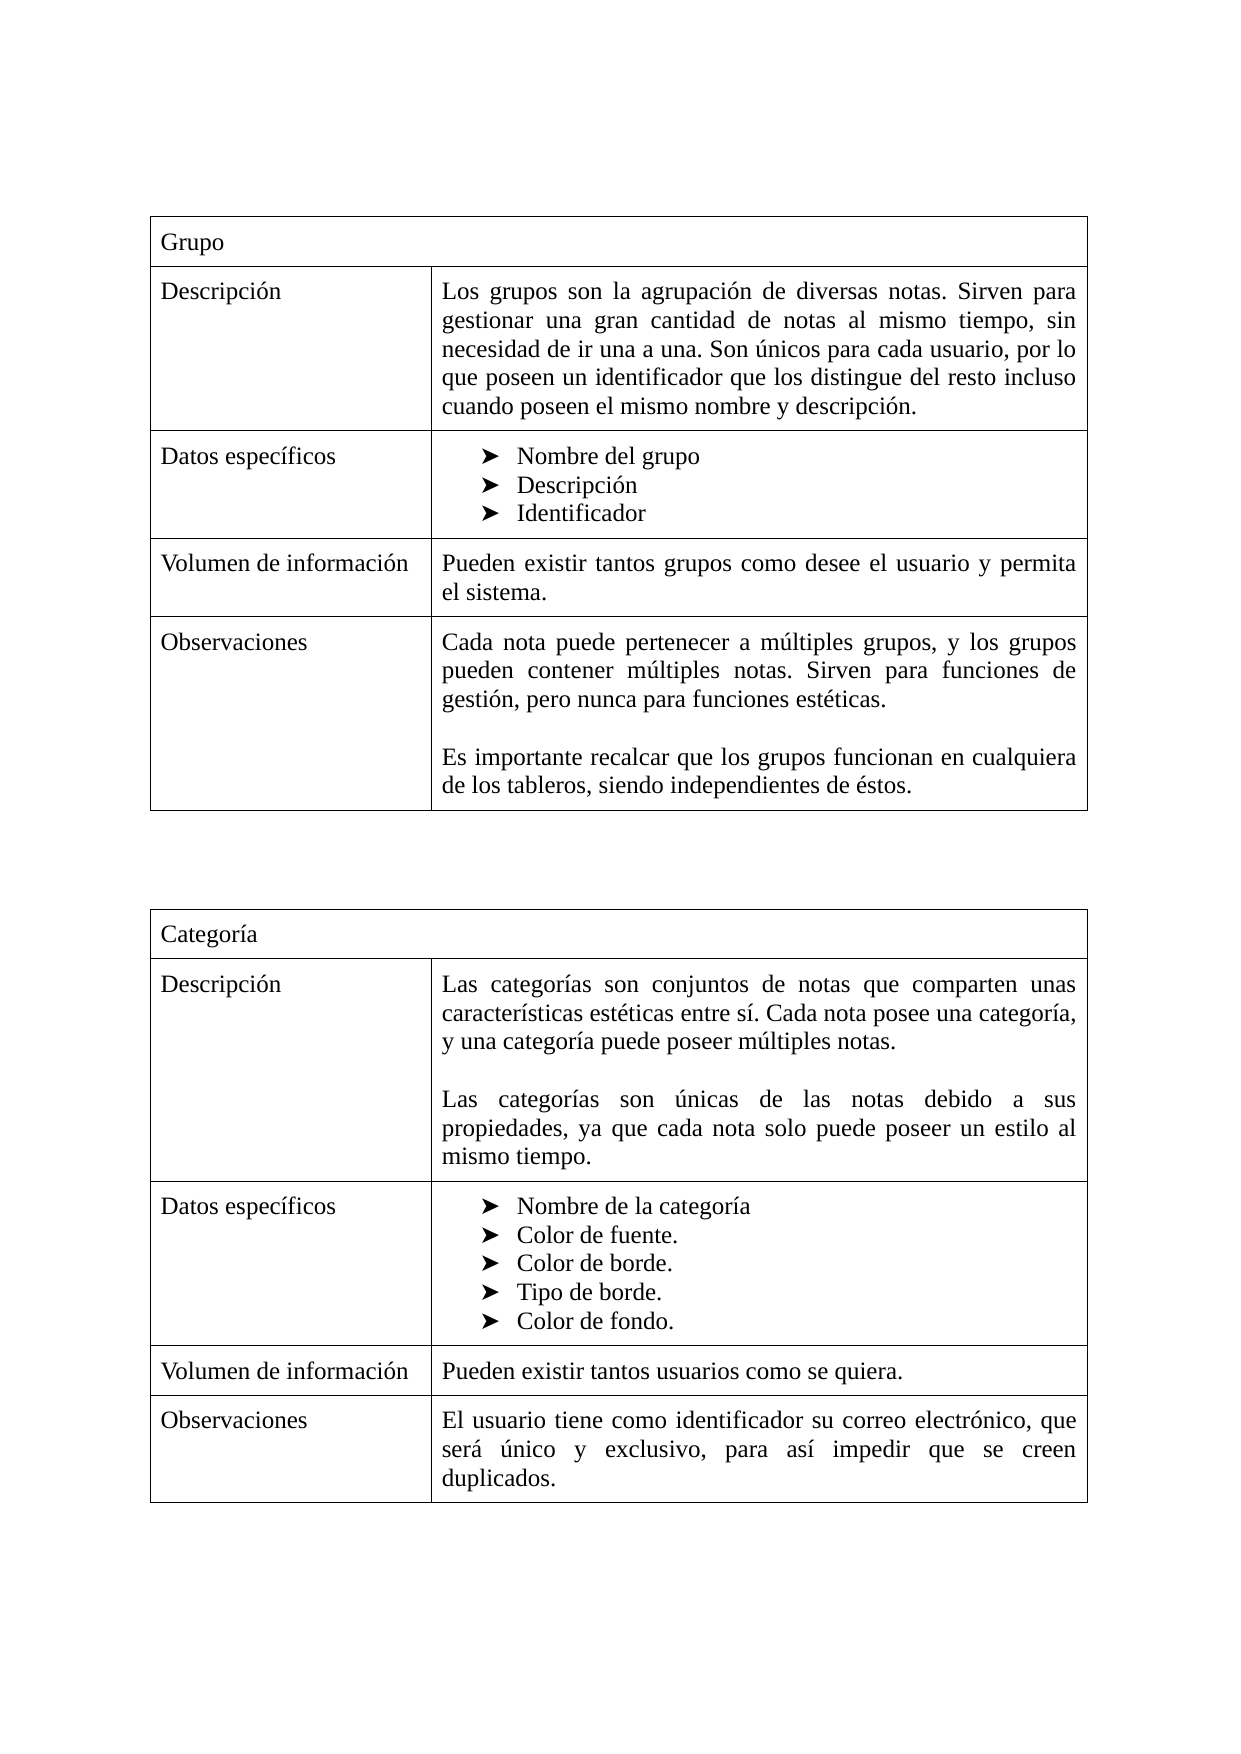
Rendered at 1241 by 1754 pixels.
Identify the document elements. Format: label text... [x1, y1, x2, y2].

table_cell Datos específicos [151, 1182, 431, 1345]
table_cell Pueden existir tantos grupos como desee el usuario y permita el sistema. [432, 539, 1087, 616]
table_cell Observaciones [151, 1396, 431, 1502]
table_cell Nombre de la categoría Color de fuente. Color de borde. Tipo de borde. Color de fondo. [432, 1182, 1087, 1345]
table_cell Nombre del grupo Descripción Identificador [432, 431, 1087, 538]
table_cell Pueden existir tantos usuarios como se quiera. [432, 1346, 1087, 1395]
table_header Grupo [151, 217, 1087, 266]
table_cell Cada nota puede pertenecer a múltiples grupos, y los grupos pueden contener múltiples notas. Sirven para funciones de gestión, pero nunca para funciones estéticas. Es importante recalcar que los grupos funcionan en cualquiera de los tableros, siendo independientes de éstos. [432, 617, 1087, 809]
table_cell El usuario tiene como identificador su correo electrónico, que será único y exclusivo, para así impedir que se creen duplicados. [432, 1396, 1087, 1502]
table_cell Observaciones [151, 617, 431, 809]
table_cell Los grupos son la agrupación de diversas notas. Sirven para gestionar una gran cantidad de notas al mismo tiempo, sin necesidad de ir una a una. Son únicos para cada usuario, por lo que poseen un identificador que los distingue del resto incluso cuando poseen el mismo nombre y descripción. [432, 267, 1087, 430]
table_header Categoría [151, 910, 1087, 958]
table_cell Descripción [151, 959, 431, 1181]
table_cell Volumen de información [151, 1346, 431, 1395]
table_cell Descripción [151, 267, 431, 430]
table_cell Volumen de información [151, 539, 431, 616]
table_cell Datos específicos [151, 431, 431, 538]
table_cell Las categorías son conjuntos de notas que comparten unas características estéticas entre sí. Cada nota posee una categoría, y una categoría puede poseer múltiples notas. Las categorías son únicas de las notas debido a sus propiedades, ya que cada nota solo puede poseer un estilo al mismo tiempo. [432, 959, 1087, 1181]
